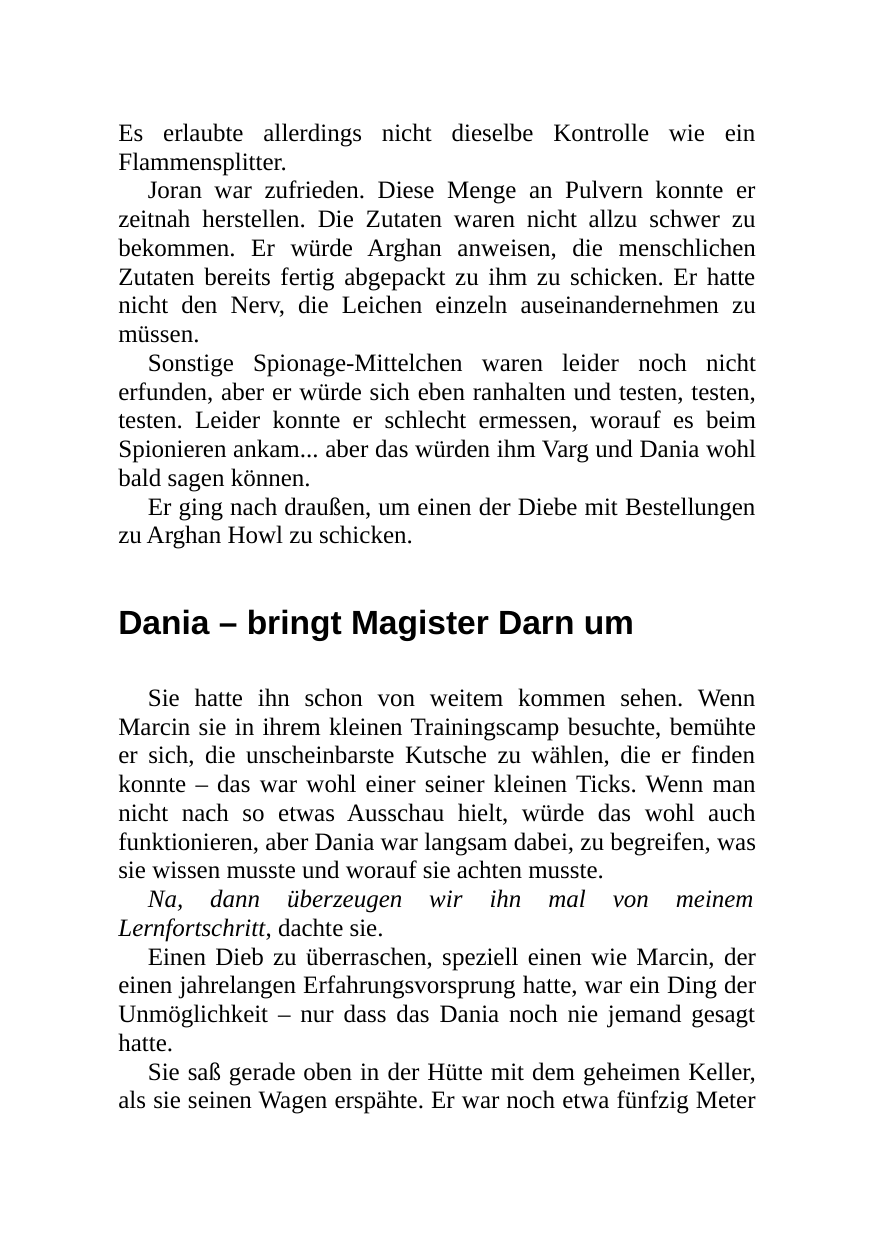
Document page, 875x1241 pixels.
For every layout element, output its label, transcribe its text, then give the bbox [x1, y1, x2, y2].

text Er ging nach draußen, um einen der Diebe mit Bestellungen zu Arghan Howl zu schicken. [118, 492, 756, 549]
text Sie hatte ihn schon von weitem kommen sehen. Wenn Marcin sie in ihrem kleinen Trainingscamp besuchte, bemühte er sich, die unscheinbarste Kutsche zu wählen, die er finden konnte – das war wohl einer seiner kleinen Ticks. Wenn man nicht nach so etwas Ausschau hielt, würde das wohl auch funktionieren, aber Dania war langsam dabei, zu begreifen, was sie wissen musste und worauf sie achten musste. [118, 683, 756, 884]
text Einen Dieb zu überraschen, speziell einen wie Marcin, der einen jahrelangen Erfahrungsvorsprung hatte, war ein Ding der Unmöglichkeit – nur dass das Dania noch nie jemand gesagt hatte. [118, 942, 756, 1057]
text Joran war zufrieden. Diese Menge an Pulvern konnte er zeitnah herstellen. Die Zutaten waren nicht allzu schwer zu bekommen. Er würde Arghan anweisen, die menschlichen Zutaten bereits fertig abgepackt zu ihm zu schicken. Er hatte nicht den Nerv, die Leichen einzeln auseinandernehmen zu müssen. [118, 176, 756, 348]
text Sonstige Spionage-Mittelchen waren leider noch nicht erfunden, aber er würde sich eben ranhalten und testen, testen, testen. Leider konnte er schlecht ermessen, worauf es beim Spionieren ankam... aber das würden ihm Varg und Dania wohl bald sagen können. [118, 348, 756, 492]
text Na, dann überzeugen wir ihn mal von meinem Lernfortschritt, dachte sie. [118, 884, 756, 942]
subtitle Dania – bringt Magister Darn um [118, 603, 756, 642]
text Es erlaubte allerdings nicht dieselbe Kontrolle wie ein Flammensplitter. [118, 118, 756, 176]
text Sie saß gerade oben in der Hütte mit dem geheimen Keller, als sie seinen Wagen erspähte. Er war noch etwa fünfzig Meter [118, 1057, 756, 1114]
